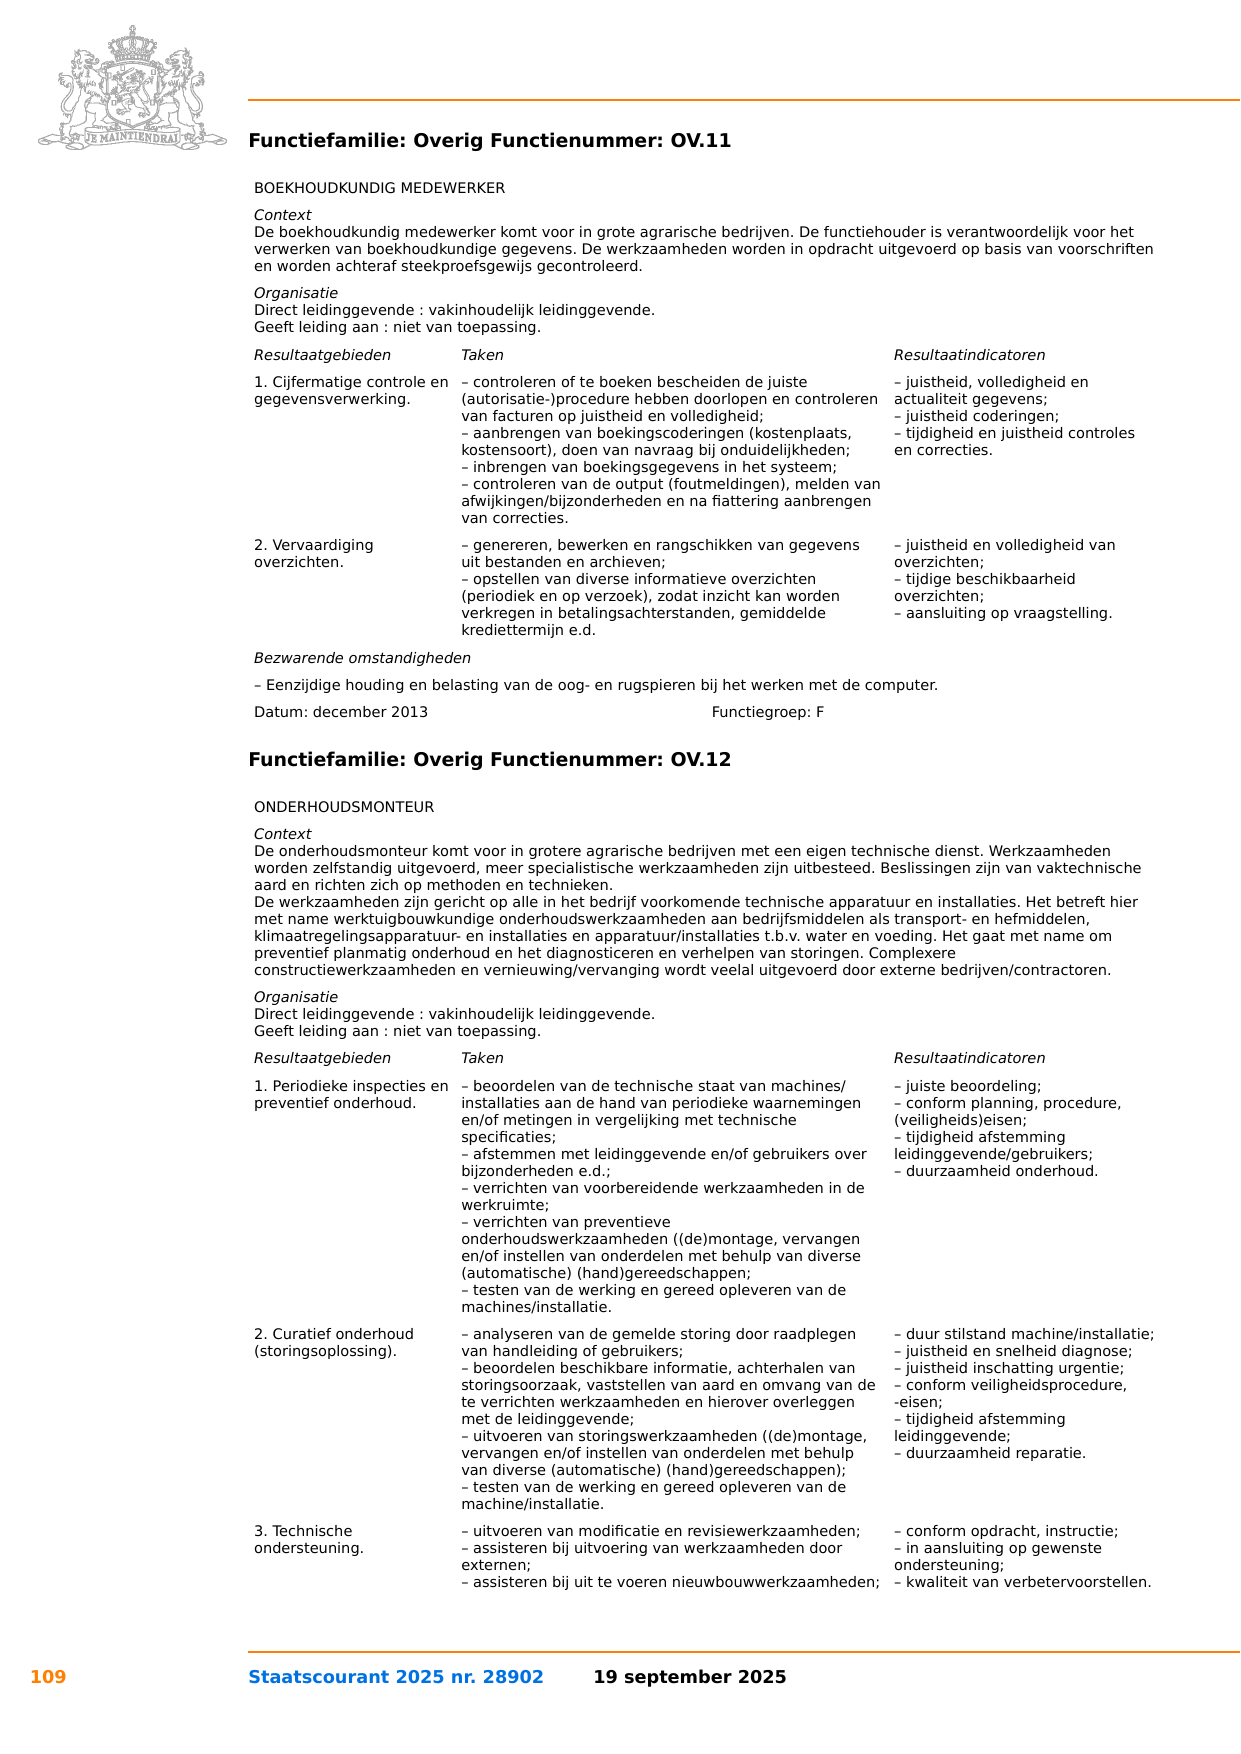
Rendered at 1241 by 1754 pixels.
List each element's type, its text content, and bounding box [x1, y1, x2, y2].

table_cell Functiegroep: F [706, 700, 1163, 726]
table_cell 2. Vervaardiging overzichten. [249, 533, 454, 644]
subtitle Functiefamilie: Overig Functienummer: OV.11 [248, 130, 1163, 152]
table_cell Resultaatindicatoren [889, 342, 1163, 368]
picture [38, 25, 227, 150]
subtitle Functiefamilie: Overig Functienummer: OV.12 [248, 749, 1163, 771]
table_header BOEKHOUDKUNDIG MEDEWERKER [249, 175, 1163, 201]
table_cell Context De boekhoudkundig medewerker komt voor in grote agrarische bedrijven. De functiehouder is verantwoordelijk voor het verwerken van boekhoudkundige gegevens. De werkzaamheden worden in opdracht uitgevoerd op basis van voorschriften en worden achteraf steekproefsgewijs gecontroleerd. [249, 202, 1163, 279]
table_cell Resultaatgebieden [249, 342, 454, 368]
table_cell 1. Cijfermatige controle en gegevensverwerking. [249, 369, 454, 531]
table_cell – beoordelen van de technische staat van machines/ installaties aan de hand van periodieke waarnemingen en/of metingen in vergelijking met technische specificaties; – afstemmen met leidinggevende en/of gebruikers over bijzonderheden e.d.; – verrichten van voorbereidende werkzaamheden in de werkruimte; – verrichten van preventieve onderhoudswerkzaamheden ((de)montage, vervangen en/of instellen van onderdelen met behulp van diverse (automatische) (hand)gereedschappen; – testen van de werking en gereed opleveren van de machines/installatie. [456, 1073, 888, 1320]
table_cell – conform opdracht, instructie; – in aansluiting op gewenste ondersteuning; – kwaliteit van verbetervoorstellen. [889, 1519, 1163, 1596]
table_cell 1. Periodieke inspecties en preventief onderhoud. [249, 1073, 454, 1320]
table_cell 3. Technische ondersteuning. [249, 1519, 454, 1596]
table_cell Datum: december 2013 [249, 700, 705, 726]
table_cell Bezwarende omstandigheden [249, 645, 1163, 671]
table_cell – genereren, bewerken en rangschikken van gegevens uit bestanden en archieven; – opstellen van diverse informatieve overzichten (periodiek en op verzoek), zodat inzicht kan worden verkregen in betalingsachterstanden, gemiddelde krediettermijn e.d. [456, 533, 888, 644]
table_cell Resultaatgebieden [249, 1046, 454, 1072]
table_cell Organisatie Direct leidinggevende : vakinhoudelijk leidinggevende. Geeft leiding aan : niet van toepassing. [249, 984, 1163, 1045]
table_cell – juiste beoordeling; – conform planning, procedure, (veiligheids)eisen; – tijdigheid afstemming leidinggevende/gebruikers; – duurzaamheid onderhoud. [889, 1073, 1163, 1320]
table_cell – uitvoeren van modificatie en revisiewerkzaamheden; – assisteren bij uitvoering van werkzaamheden door externen; – assisteren bij uit te voeren nieuwbouwwerkzaamheden; [456, 1519, 888, 1596]
table_cell – juistheid en volledigheid van overzichten; – tijdige beschikbaarheid overzichten; – aansluiting op vraagstelling. [889, 533, 1163, 644]
table_cell Taken [456, 342, 888, 368]
table_cell – juistheid, volledigheid en actualiteit gegevens; – juistheid coderingen; – tijdigheid en juistheid controles en correcties. [889, 369, 1163, 531]
table_header ONDERHOUDSMONTEUR [249, 794, 1163, 820]
table_cell – duur stilstand machine/installatie; – juistheid en snelheid diagnose; – juistheid inschatting urgentie; – conform veiligheidsprocedure, -eisen; – tijdigheid afstemming leidinggevende; – duurzaamheid reparatie. [889, 1321, 1163, 1517]
table_cell – analyseren van de gemelde storing door raadplegen van handleiding of gebruikers; – beoordelen beschikbare informatie, achterhalen van storingsoorzaak, vaststellen van aard en omvang van de te verrichten werkzaamheden en hierover overleggen met de leidinggevende; – uitvoeren van storingswerkzaamheden ((de)montage, vervangen en/of instellen van onderdelen met behulp van diverse (automatische) (hand)gereedschappen); – testen van de werking en gereed opleveren van de machine/installatie. [456, 1321, 888, 1517]
table_cell – controleren of te boeken bescheiden de juiste (autorisatie-)procedure hebben doorlopen en controleren van facturen op juistheid en volledigheid; – aanbrengen van boekingscoderingen (kostenplaats, kostensoort), doen van navraag bij onduidelijkheden; – inbrengen van boekingsgegevens in het systeem; – controleren van de output (foutmeldingen), melden van afwijkingen/bijzonderheden en na fiattering aanbrengen van correcties. [456, 369, 888, 531]
table_cell Context De onderhoudsmonteur komt voor in grotere agrarische bedrijven met een eigen technische dienst. Werkzaamheden worden zelfstandig uitgevoerd, meer specialistische werkzaamheden zijn uitbesteed. Beslissingen zijn van vaktechnische aard en richten zich op methoden en technieken. De werkzaamheden zijn gericht op alle in het bedrijf voorkomende technische apparatuur en installaties. Het betreft hier met name werktuigbouwkundige onderhoudswerkzaamheden aan bedrijfsmiddelen als transport- en hefmiddelen, klimaatregelingsapparatuur- en installaties en apparatuur/installaties t.b.v. water en voeding. Het gaat met name om preventief planmatig onderhoud en het diagnosticeren en verhelpen van storingen. Complexere constructiewerkzaamheden en vernieuwing/vervanging wordt veelal uitgevoerd door externe bedrijven/contractoren. [249, 821, 1163, 983]
table_cell – Eenzijdige houding en belasting van de oog- en rugspieren bij het werken met de computer. [249, 672, 1163, 698]
table_cell Resultaatindicatoren [889, 1046, 1163, 1072]
table_cell Taken [456, 1046, 888, 1072]
table_cell Organisatie Direct leidinggevende : vakinhoudelijk leidinggevende. Geeft leiding aan : niet van toepassing. [249, 281, 1163, 341]
table_cell 2. Curatief onderhoud (storingsoplossing). [249, 1321, 454, 1517]
